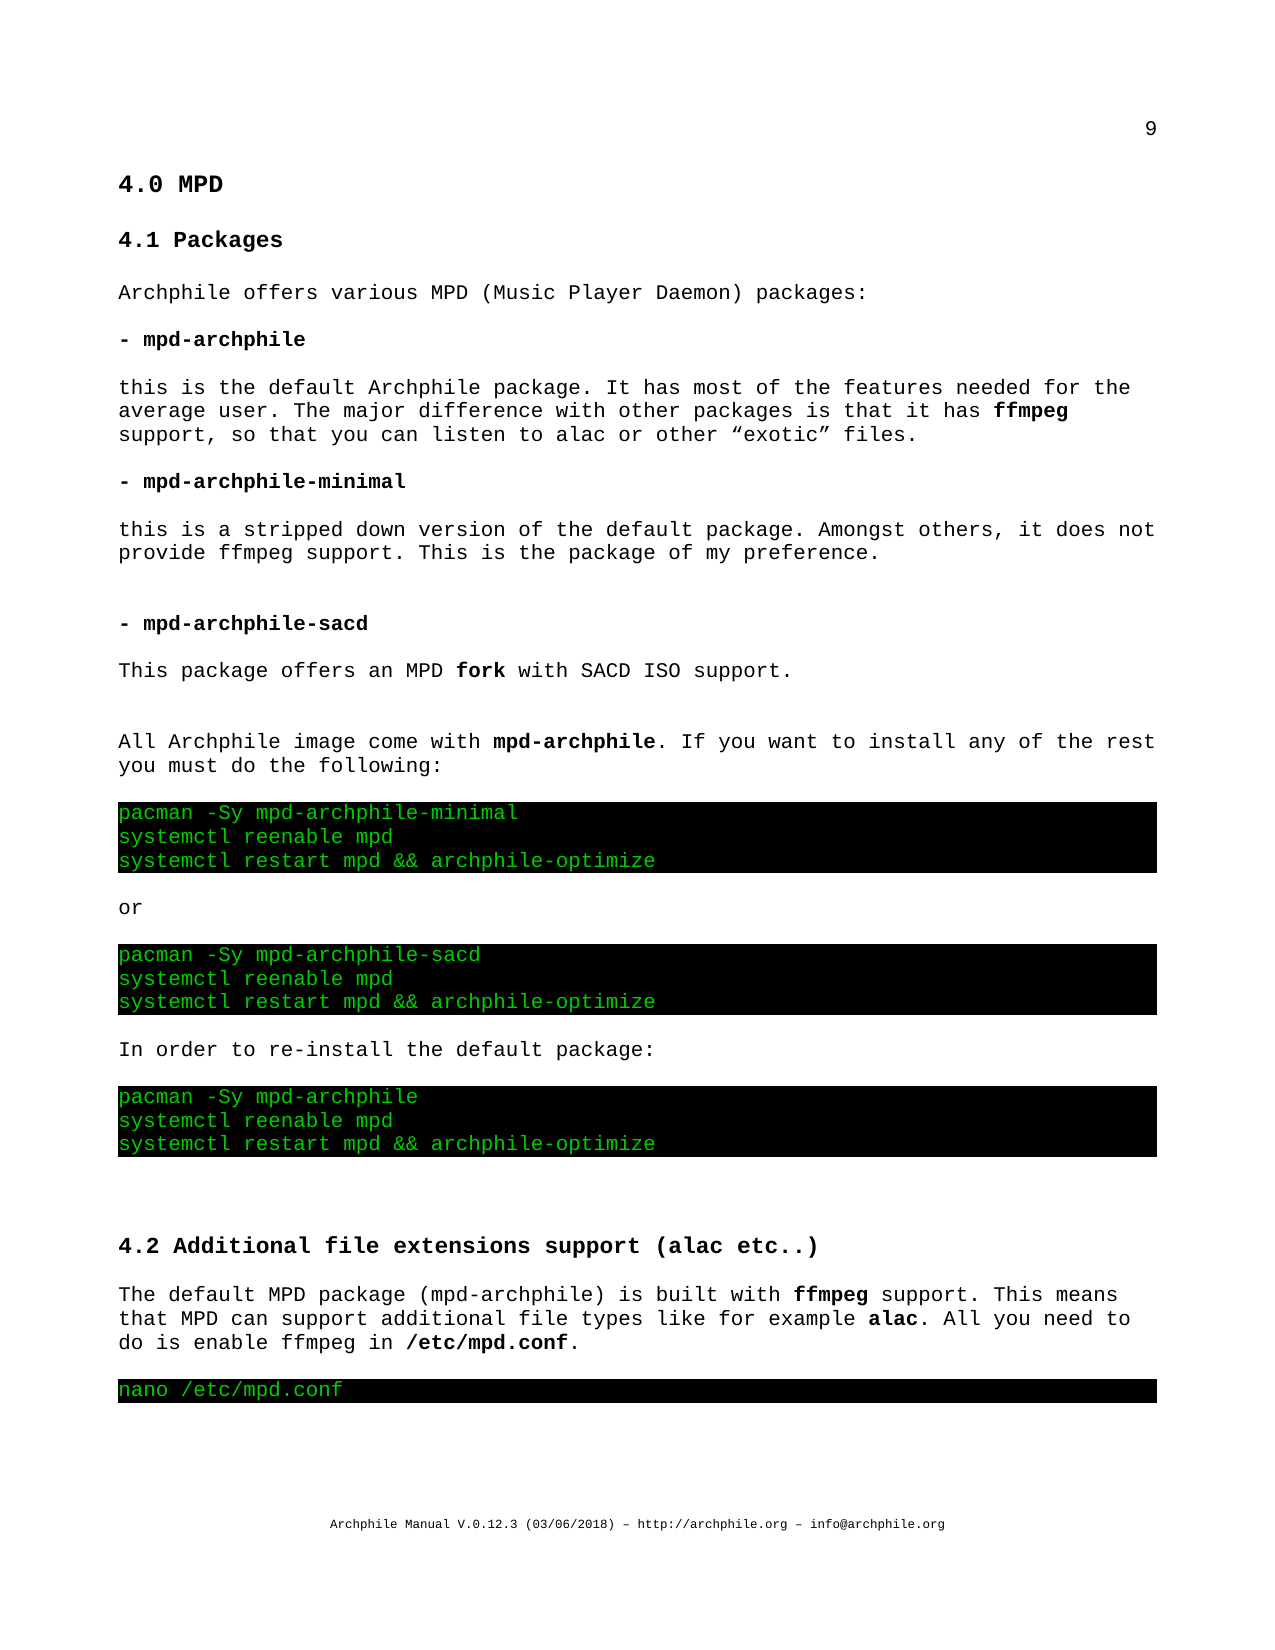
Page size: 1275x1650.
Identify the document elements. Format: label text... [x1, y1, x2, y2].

text systemctl reenable mpd [118, 826, 1157, 850]
text nano /etc/mpd.conf [118, 1379, 1157, 1403]
text All Archphile image come with mpd-archphile. If you want to install any of the rest you must do the following: [118, 731, 1157, 779]
text In order to re-install the default package: [118, 1039, 1157, 1062]
text 4.0 MPD [118, 171, 1157, 199]
text pacman -Sy mpd-archphile-minimal [118, 802, 1157, 826]
text systemctl reenable mpd [118, 1110, 1157, 1133]
text The default MPD package (mpd-archphile) is built with ffmpeg support. This means that MPD can support additional file types like for example alac. All you need to do is enable ffmpeg in /etc/mpd.conf. [118, 1284, 1157, 1355]
text 4.1 Packages [118, 228, 1157, 254]
text Archphile offers various MPD (Music Player Daemon) packages: [118, 282, 1157, 306]
text - mpd-archphile-minimal [118, 471, 1157, 495]
text This package offers an MPD fork with SACD ISO support. [118, 661, 1157, 684]
text pacman -Sy mpd-archphile-sacd [118, 944, 1157, 968]
text - mpd-archphile-sacd [118, 613, 1157, 637]
text systemctl restart mpd && archphile-optimize [118, 992, 1157, 1015]
text pacman -Sy mpd-archphile [118, 1086, 1157, 1110]
text systemctl restart mpd && archphile-optimize [118, 850, 1157, 873]
text this is a stripped down version of the default package. Amongst others, it does not provide ffmpeg support. This is the package of my preference. [118, 519, 1157, 566]
text systemctl reenable mpd [118, 968, 1157, 992]
text 4.2 Additional file extensions support (alac etc..) [118, 1235, 1157, 1261]
text systemctl restart mpd && archphile-optimize [118, 1133, 1157, 1157]
text this is the default Archphile package. It has most of the features needed for the average user. The major difference with other packages is that it has ffmpeg support, so that you can listen to alac or other “exotic” files. [118, 377, 1157, 448]
text or [118, 897, 1157, 921]
text - mpd-archphile [118, 329, 1157, 353]
